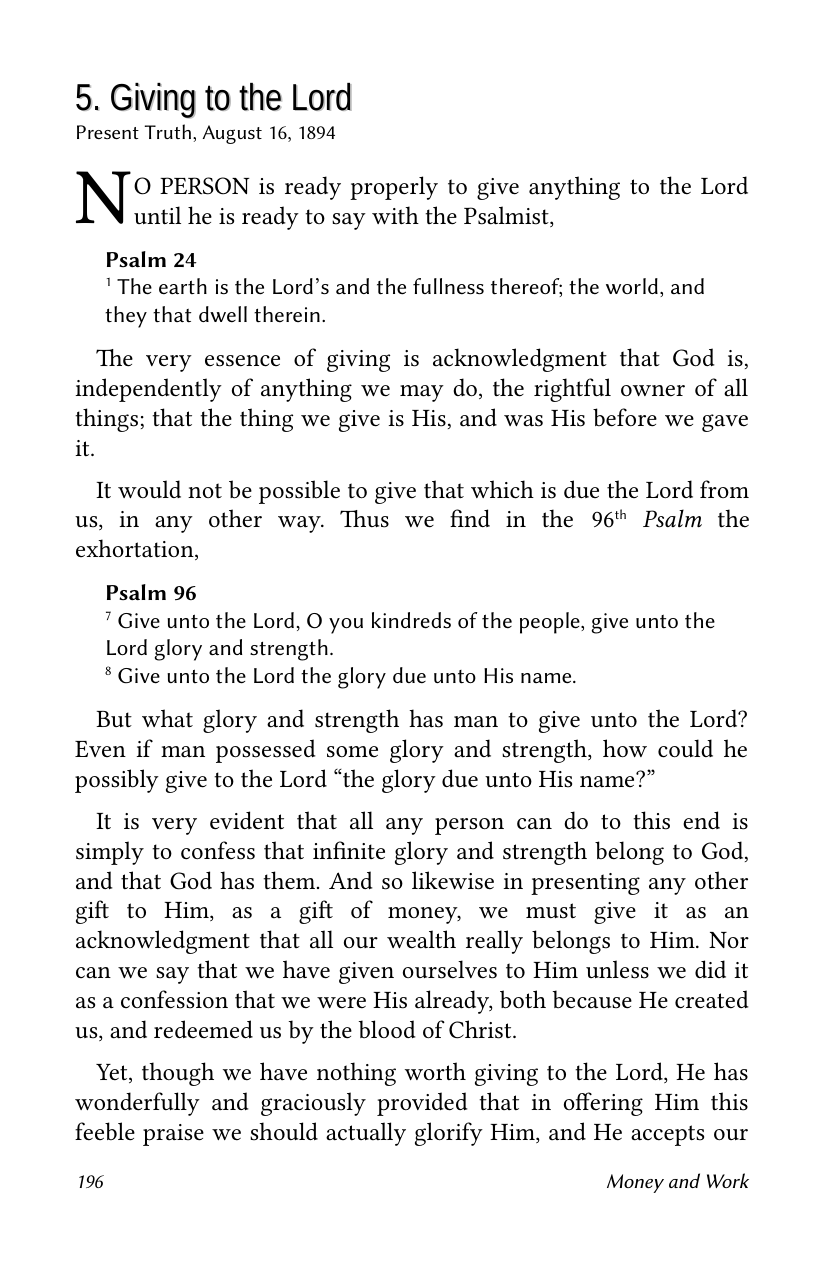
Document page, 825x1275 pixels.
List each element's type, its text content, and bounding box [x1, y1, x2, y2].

text 1 The earth is the Lord’s and the fullness thereof; the world, and they that dwell therein. [105, 274, 720, 328]
text Psalm 96 [105, 580, 750, 606]
text 7 Give unto the Lord, O you kindreds of the people, give unto the Lord glory and strength. [105, 608, 720, 661]
title Giving to the Lord [75, 75, 750, 118]
text 8 Give unto the Lord the glory due unto His name. [105, 663, 720, 689]
text The very essence of giving is acknowledgment that God is, independently of anything we may do, the rightful owner of all things; that the thing we give is His, and was His before we gave it. [75, 344, 750, 462]
text Present Truth, August 16, 1894 [75, 121, 750, 145]
text NO PERSON is ready properly to give anything to the Lord until he is ready to say with the Psalmist, [75, 172, 750, 230]
text Psalm 24 [105, 247, 750, 273]
text But what glory and strength has man to give unto the Lord? Even if man possessed some glory and strength, how could he possibly give to the Lord “the glory due unto His name?” [75, 705, 750, 793]
text It would not be possible to give that which is due the Lord from us, in any other way. Thus we find in the 96th Psalm the exhortation, [75, 476, 750, 564]
text It is very evident that all any person can do to this end is simply to confess that infinite glory and strength belong to God, and that God has them. And so likewise in presenting any other gift to Him, as a gift of money, we must give it as an acknowledgment that all our wealth really belongs to Him. Nor can we say that we have given ourselves to Him unless we did it as a confession that we were His already, both because He created us, and redeemed us by the blood of Christ. [75, 807, 750, 1045]
text Yet, though we have nothing worth giving to the Lord, He has wonderfully and graciously provided that in offering Him this feeble praise we should actually glorify Him, and He accepts our [75, 1058, 750, 1146]
